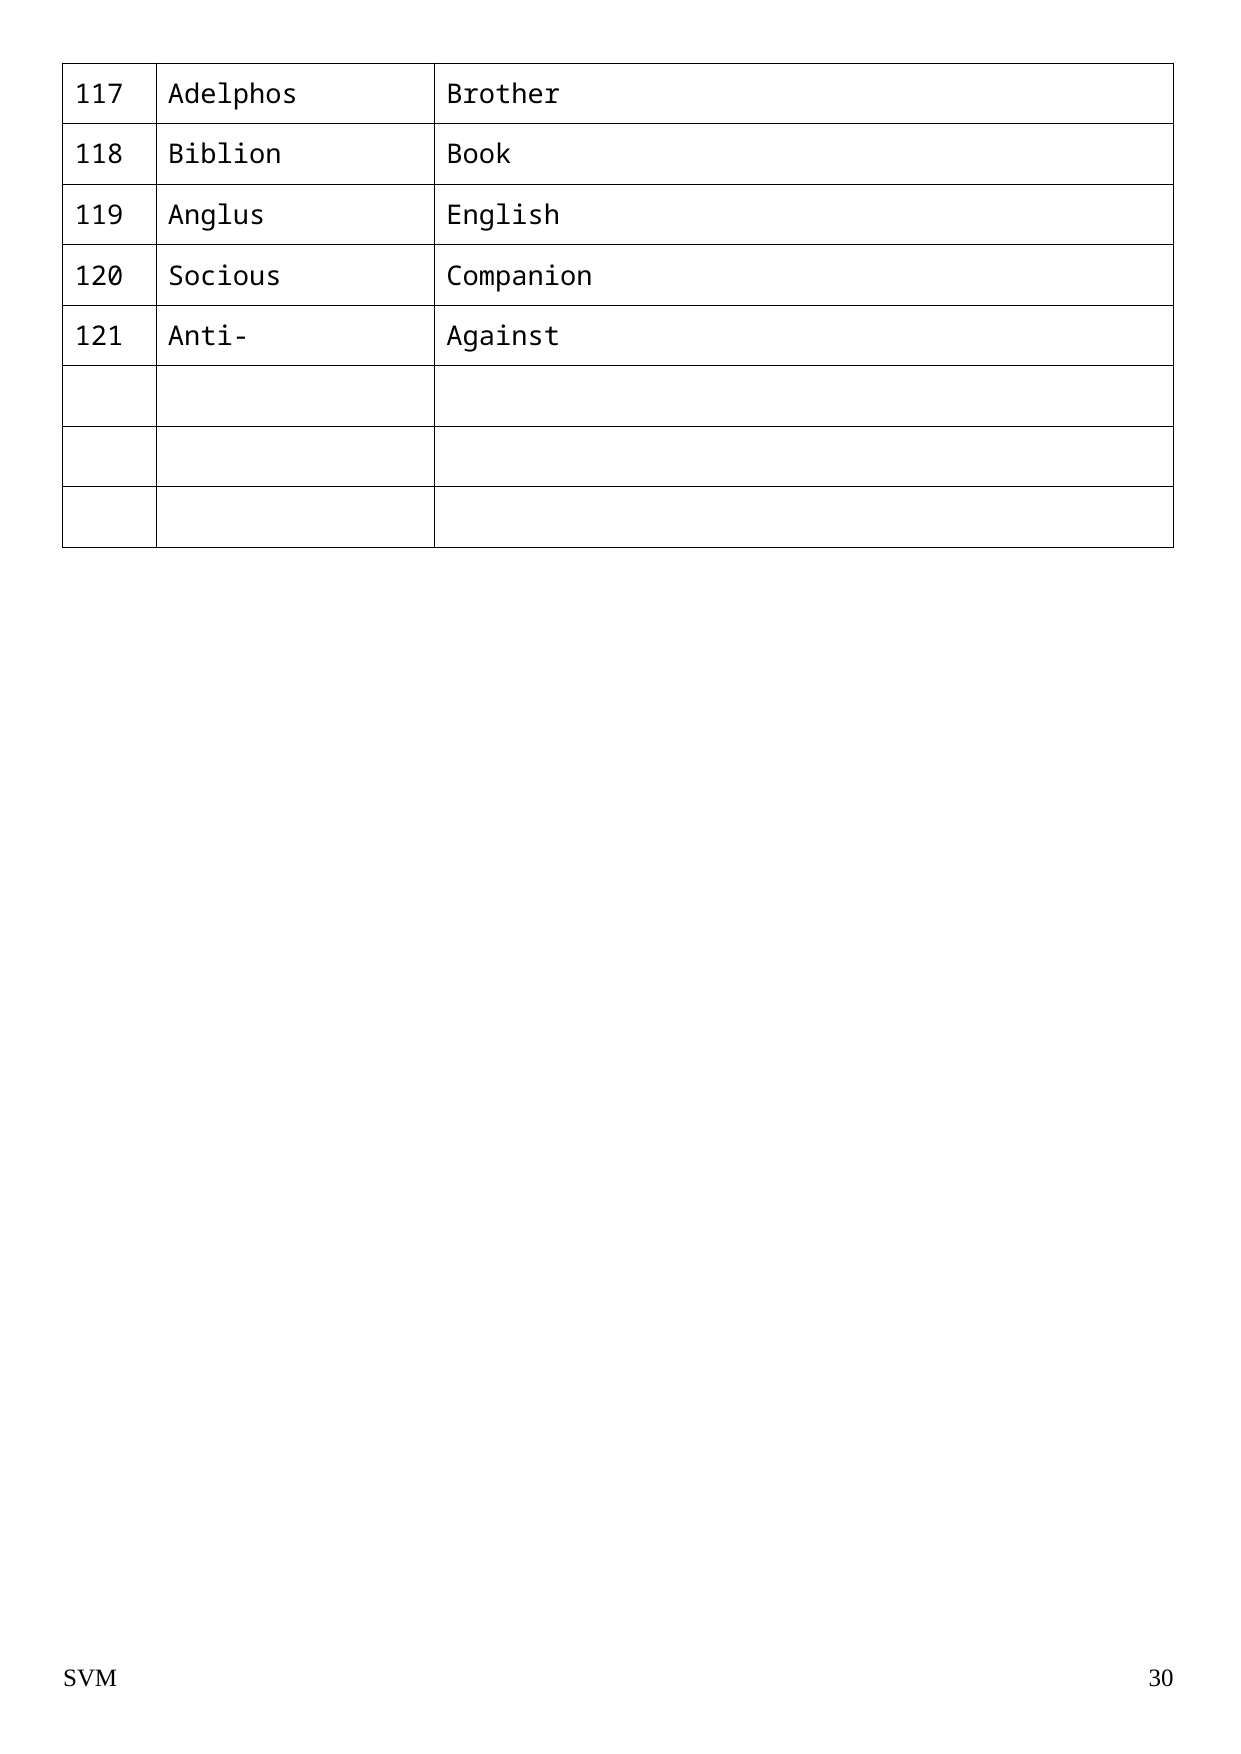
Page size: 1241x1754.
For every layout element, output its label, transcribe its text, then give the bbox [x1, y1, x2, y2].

table_cell [63, 487, 156, 547]
table_cell Against [435, 306, 1173, 365]
table_cell English [435, 185, 1173, 244]
table_cell Anglus [157, 185, 434, 244]
table_cell Companion [435, 245, 1173, 304]
table_cell Anti- [157, 306, 434, 365]
table_cell [435, 427, 1173, 486]
table_cell 121 [63, 306, 156, 365]
table_cell [157, 427, 434, 486]
table_cell 117 [63, 64, 156, 123]
table_cell [63, 366, 156, 426]
table_cell Brother [435, 64, 1173, 123]
table_cell [157, 366, 434, 426]
table_cell Socious [157, 245, 434, 304]
table_cell Adelphos [157, 64, 434, 123]
table_cell [157, 487, 434, 547]
table_cell Biblion [157, 124, 434, 183]
table_cell [435, 366, 1173, 426]
table_cell [435, 487, 1173, 547]
table_cell 119 [63, 185, 156, 244]
table_cell 120 [63, 245, 156, 304]
table_cell [63, 427, 156, 486]
table_cell 118 [63, 124, 156, 183]
table_cell Book [435, 124, 1173, 183]
